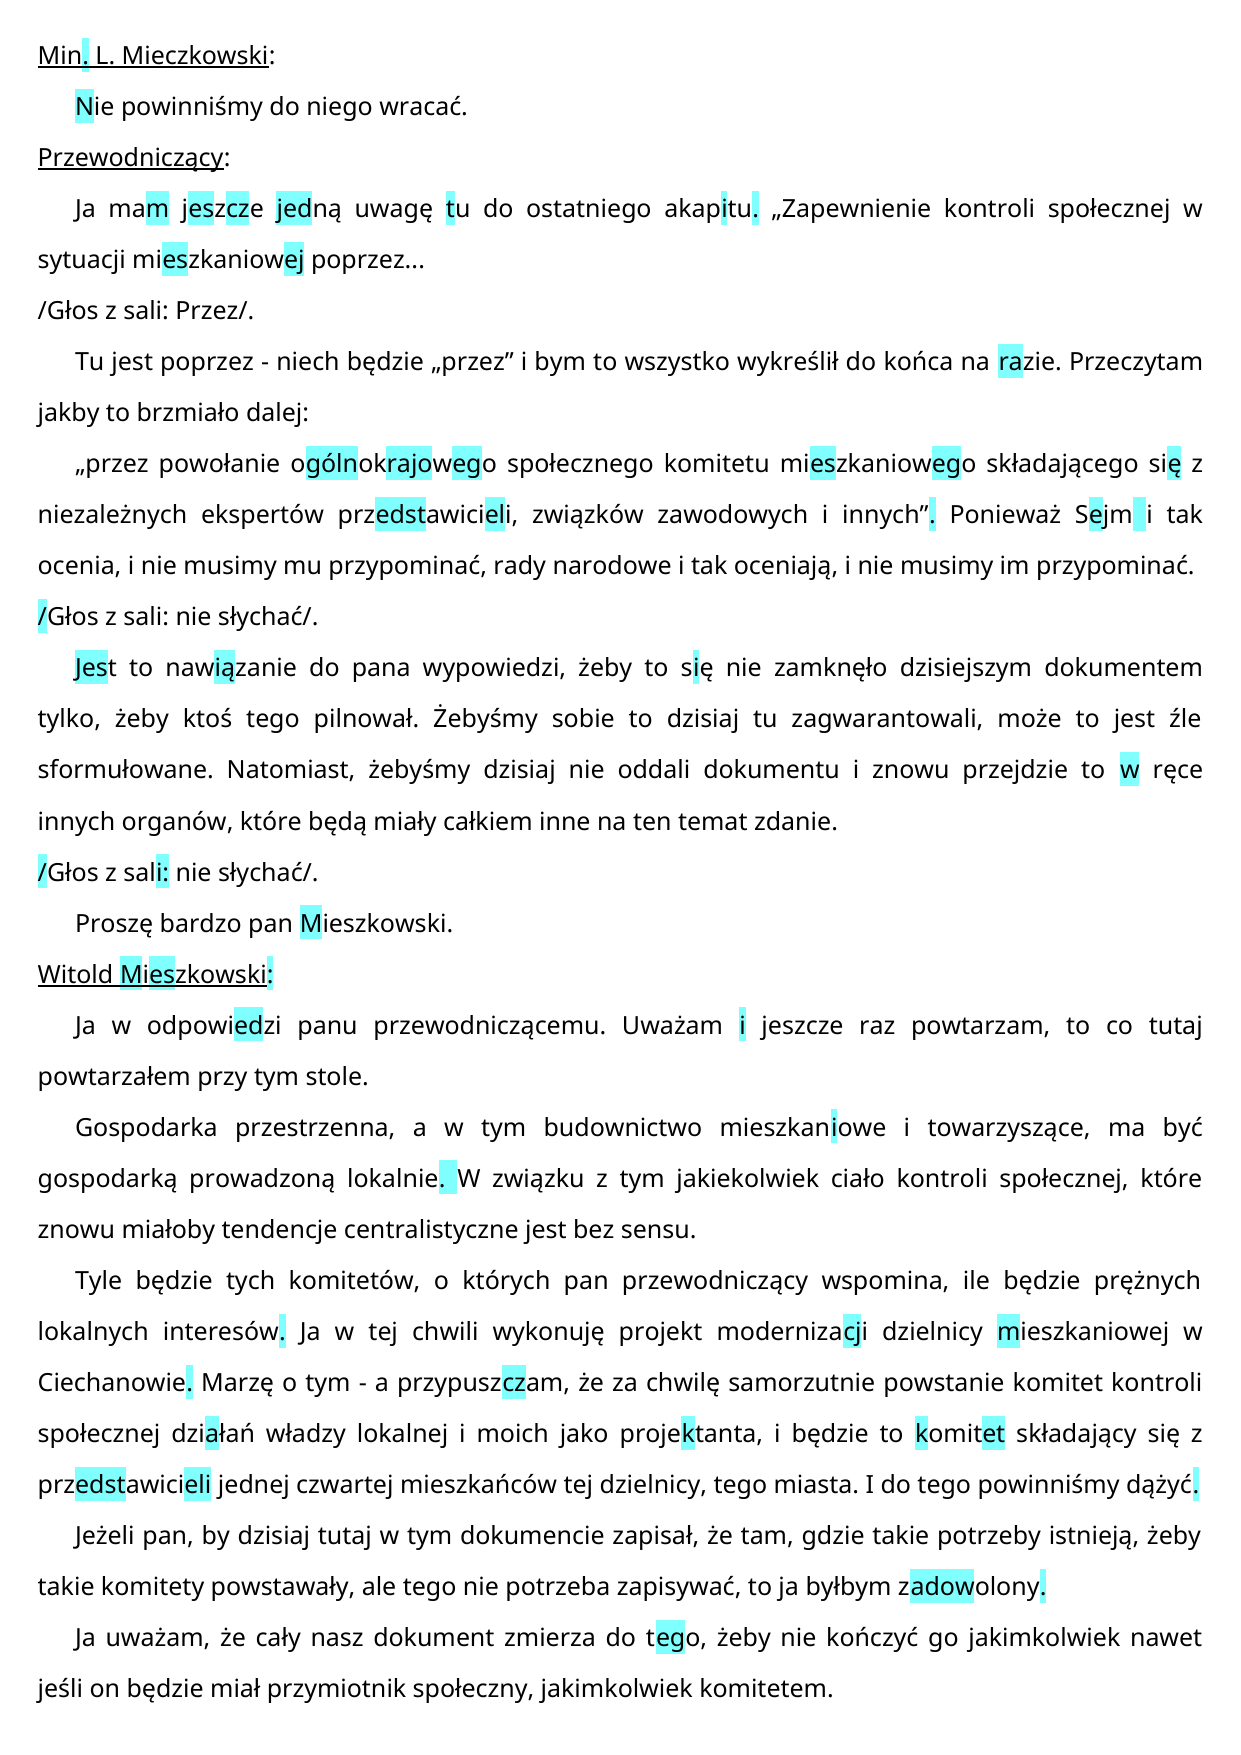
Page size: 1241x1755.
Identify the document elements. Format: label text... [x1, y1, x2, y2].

text Witold Mieszkowski: [37, 956, 1203, 990]
text „przez powołanie ogólnokrajowego społecznego komitetu mieszkaniowego składającego się z niezależnych ekspertów przedstawicieli, związków zawodowych i innych”. Ponieważ Sejm i tak ocenia, i nie musimy mu przypominać, rady narodowe i tak oceniają, i nie musimy im przypominać. [37, 446, 1203, 582]
text Min. L. Mieczkowski: [37, 37, 1203, 72]
text Ja w odpowiedzi panu przewodniczącemu. Uważam i jeszcze raz powtarzam, to co tutaj powtarzałem przy tym stole. [37, 1007, 1203, 1092]
text Tyle będzie tych komitetów, o których pan przewodniczący wspomina, ile będzie prężnych lokalnych interesów. Ja w tej chwili wykonuję projekt modernizacji dzielnicy mieszkaniowej w Ciechanowie. Marzę o tym - a przypuszczam, że za chwilę samorzutnie powstanie komitet kontroli społecznej działań władzy lokalnej i moich jako projektanta, i będzie to komitet składający się z przedstawicieli jednej czwartej mieszkańców tej dzielnicy, tego miasta. I do tego powinniśmy dążyć. [37, 1262, 1203, 1501]
text Jest to nawiązanie do pana wypowiedzi, żeby to się nie zamknęło dzisiejszym dokumentem tylko, żeby ktoś tego pilnował. Żebyśmy sobie to dzisiaj tu zagwarantowali, może to jest źle sformułowane. Natomiast, żebyśmy dzisiaj nie oddali dokumentu i znowu przejdzie to w ręce innych organów, które będą miały całkiem inne na ten temat zdanie. [37, 650, 1203, 837]
text Ja uważam, że cały nasz dokument zmierza do tego, żeby nie kończyć go jakimkolwiek nawet jeśli on będzie miał przymiotnik społeczny, jakimkolwiek komitetem. [37, 1620, 1203, 1705]
text /Głos z sali: Przez/. [37, 293, 1203, 327]
text Gospodarka przestrzenna, a w tym budownictwo mieszkaniowe i towarzyszące, ma być gospodarką prowadzoną lokalnie. W związku z tym jakiekolwiek ciało kontroli społecznej, które znowu miałoby tendencje centralistyczne jest bez sensu. [37, 1109, 1203, 1246]
text Przewodniczący: [37, 139, 1203, 174]
text Nie powinniśmy do niego wracać. [37, 88, 1203, 123]
text /Głos z sali: nie słychać/. [37, 599, 1203, 633]
text /Głos z sali: nie słychać/. [37, 854, 1203, 888]
text Tu jest poprzez - niech będzie „przez” i bym to wszystko wykreślił do końca na razie. Przeczytam jakby to brzmiało dalej: [37, 344, 1203, 429]
text Ja mam jeszcze jedną uwagę tu do ostatniego akapitu. „Zapewnienie kontroli społecznej w sytuacji mieszkaniowej poprzez... [37, 191, 1203, 276]
text Jeżeli pan, by dzisiaj tutaj w tym dokumencie zapisał, że tam, gdzie takie potrzeby istnieją, żeby takie komitety powstawały, ale tego nie potrzeba zapisywać, to ja byłbym zadowolony. [37, 1518, 1203, 1603]
text Proszę bardzo pan Mieszkowski. [37, 905, 1203, 939]
